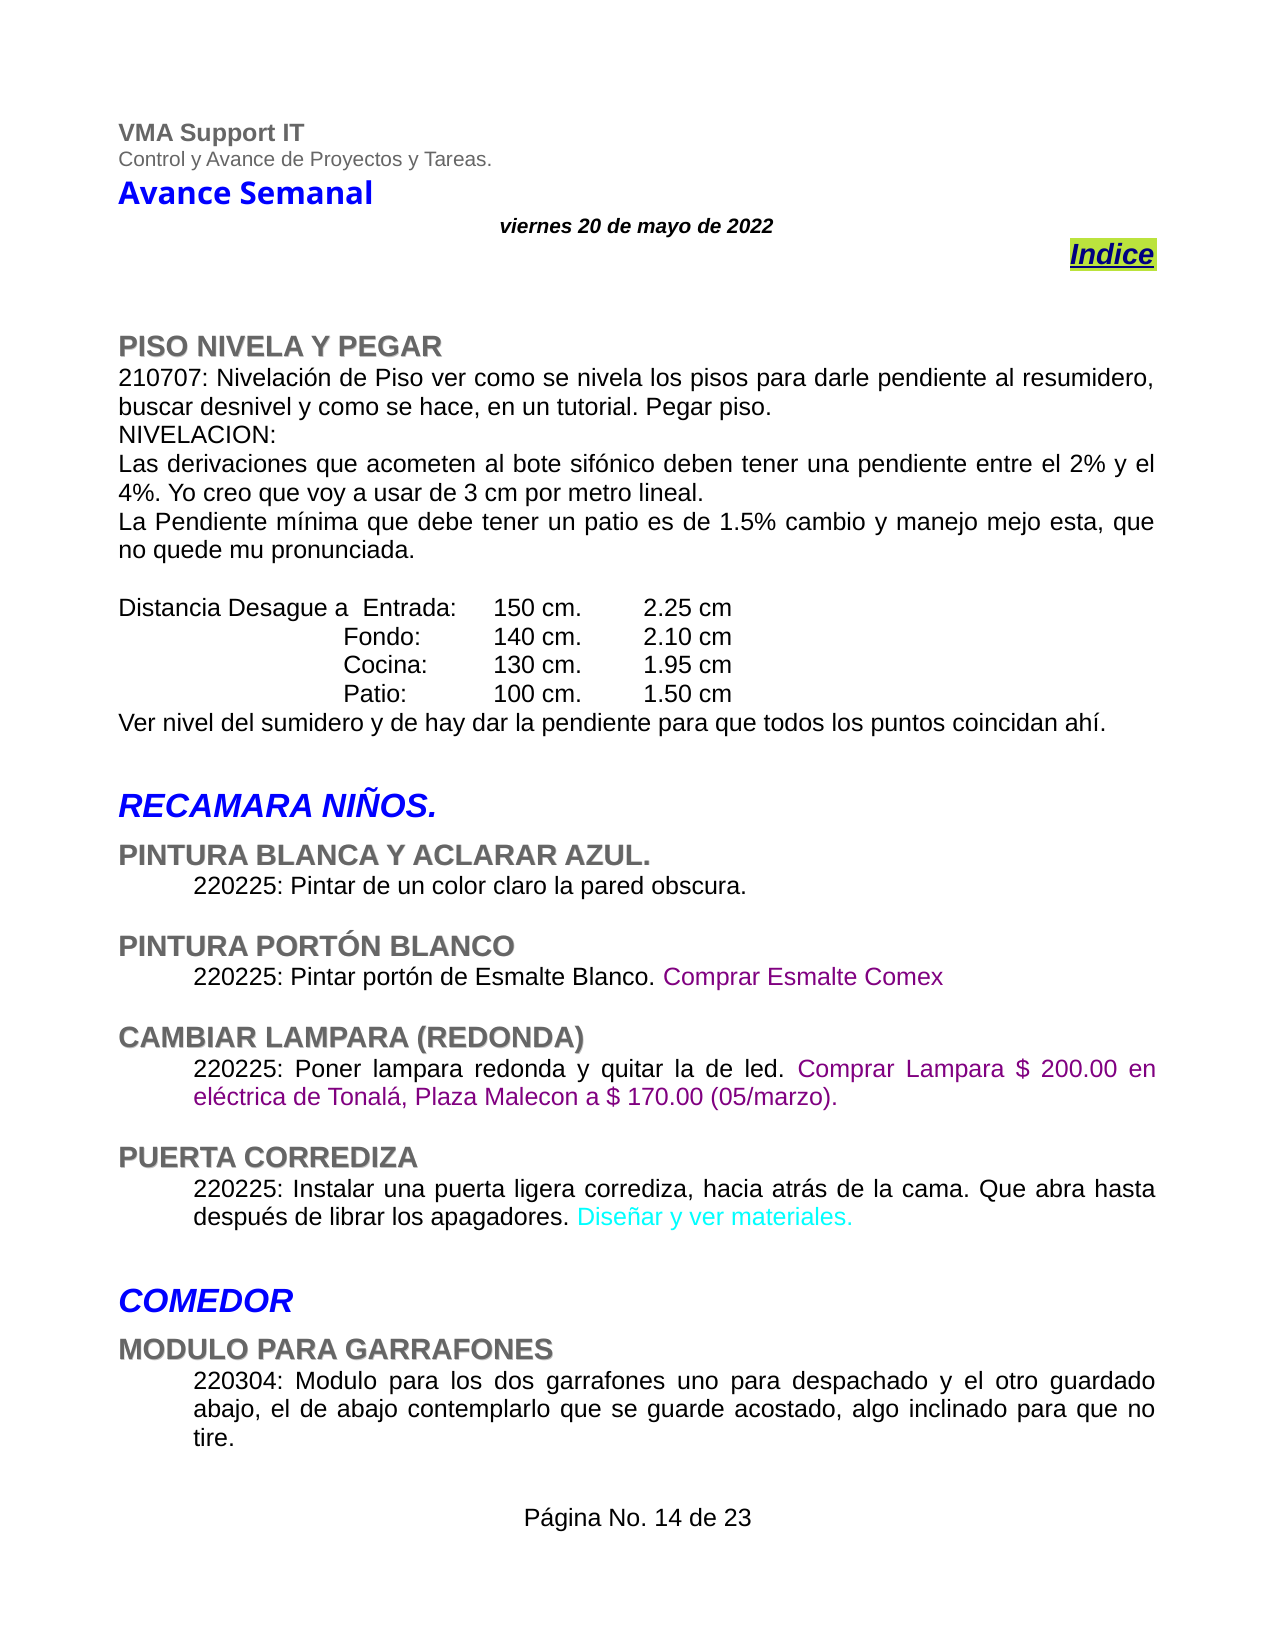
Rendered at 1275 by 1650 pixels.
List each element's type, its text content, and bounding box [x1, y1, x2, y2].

text 220225: Instalar una puerta ligera corrediza, hacia atrás de la cama. Que abra hasta después de librar los apagadores. Diseñar y ver materiales. [193, 1174, 1157, 1231]
text La Pendiente mínima que debe tener un patio es de 1.5% cambio y manejo mejo esta, que no quede mu pronunciada. [118, 507, 1157, 564]
text 220304: Modulo para los dos garrafones uno para despachado y el otro guardado abajo, el de abajo contemplarlo que se guarde acostado, algo inclinado para que no tire. [193, 1366, 1157, 1452]
text 220225: Pintar portón de Esmalte Blanco. Comprar Esmalte Comex [193, 962, 1157, 991]
subtitle CAMBIAR LAMPARA (REDONDA) [118, 1020, 1157, 1054]
text Distancia Desague a Entrada: 150 cm. 2.25 cm [118, 593, 1157, 622]
text Fondo: 140 cm. 2.10 cm [118, 622, 1157, 650]
text Las derivaciones que acometen al bote sifónico deben tener una pendiente entre el 2% y el 4%. Yo creo que voy a usar de 3 cm por metro lineal. [118, 449, 1157, 507]
text Ver nivel del sumidero y de hay dar la pendiente para que todos los puntos coincidan ahí. [118, 708, 1157, 737]
subtitle RECAMARA NIÑOS. [118, 786, 1157, 825]
text 220225: Pintar de un color claro la pared obscura. [193, 871, 1157, 900]
subtitle PUERTA CORREDIZA [118, 1140, 1157, 1174]
subtitle MODULO PARA GARRAFONES [118, 1332, 1157, 1366]
subtitle COMEDOR [118, 1281, 1157, 1319]
text Cocina: 130 cm. 1.95 cm [118, 650, 1157, 679]
subtitle PISO NIVELA Y PEGAR [118, 329, 1157, 363]
subtitle PINTURA BLANCA Y ACLARAR AZUL. [118, 837, 1157, 871]
subtitle PINTURA PORTÓN BLANCO [118, 929, 1157, 962]
text 220225: Poner lampara redonda y quitar la de led. Comprar Lampara $ 200.00 en eléctrica de Tonalá, Plaza Malecon a $ 170.00 (05/marzo). [193, 1054, 1157, 1111]
text NIVELACION: [118, 420, 1157, 449]
text Patio: 100 cm. 1.50 cm [118, 679, 1157, 708]
text 210707: Nivelación de Piso ver como se nivela los pisos para darle pendiente al resumidero, buscar desnivel y como se hace, en un tutorial. Pegar piso. [118, 363, 1157, 420]
